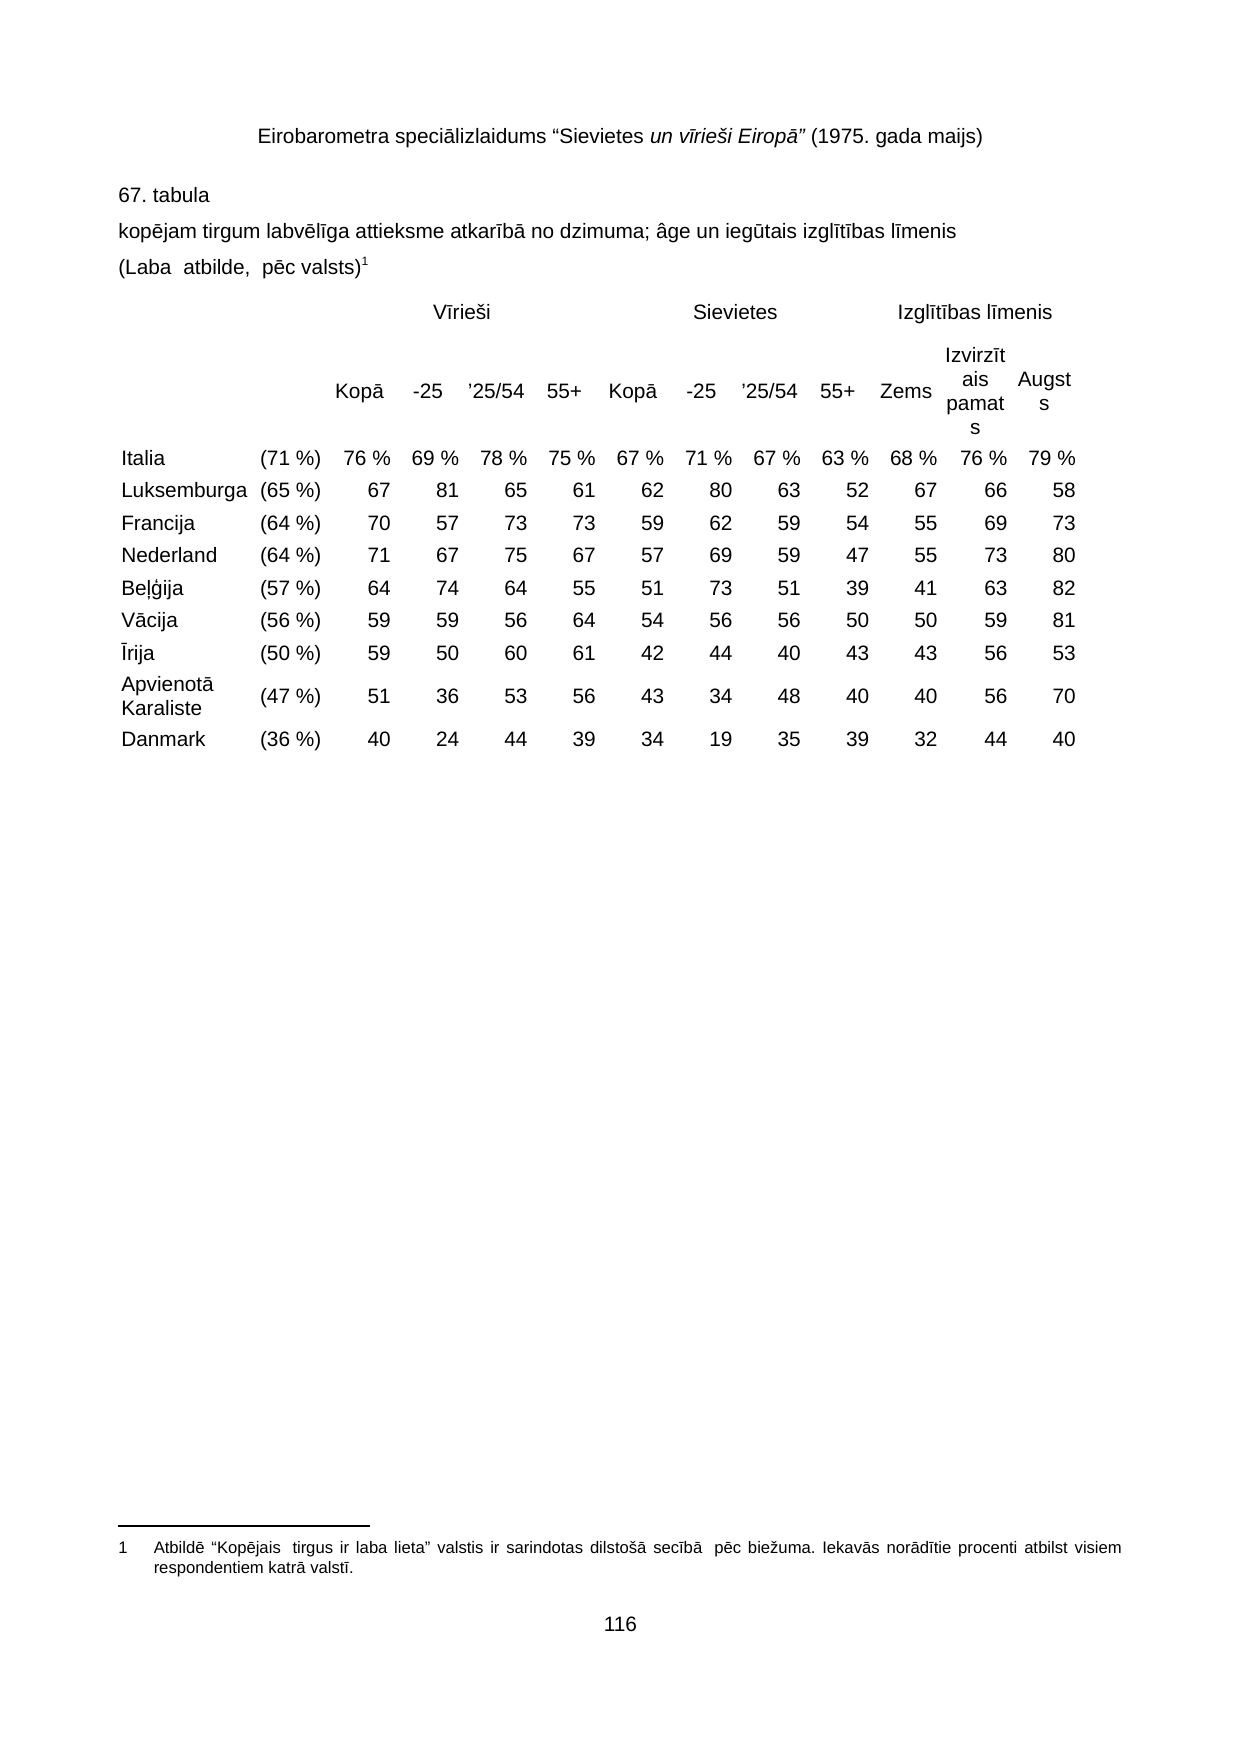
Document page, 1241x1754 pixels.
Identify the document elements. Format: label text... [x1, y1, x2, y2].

table_cell 64 [530, 604, 598, 636]
table_cell 71 [325, 539, 393, 571]
table_header Izglītības līmenis [872, 284, 1078, 340]
table_cell 56 [462, 604, 530, 636]
table_cell Beļģija [118, 571, 257, 604]
table_cell 32 [872, 722, 940, 755]
table_cell (47 %) [257, 669, 325, 722]
table_cell 56 [940, 669, 1010, 722]
table_cell 67 [530, 539, 598, 571]
table_cell 73 [1010, 507, 1078, 539]
table_cell 59 [940, 604, 1010, 636]
table_cell 62 [667, 507, 735, 539]
table_cell 81 [1010, 604, 1078, 636]
table_cell 35 [735, 722, 803, 755]
table_cell (50 %) [257, 636, 325, 668]
table_cell 43 [804, 636, 872, 668]
table_cell 50 [804, 604, 872, 636]
table_cell 68 % [872, 442, 940, 474]
table_cell 66 [940, 474, 1010, 507]
table_cell 56 [735, 604, 803, 636]
table_cell 42 [599, 636, 667, 668]
table_header [118, 284, 257, 340]
table_cell 75 % [530, 442, 598, 474]
table_cell 43 [872, 636, 940, 668]
table_cell 47 [804, 539, 872, 571]
table_cell [118, 340, 257, 442]
table_cell 55+ [804, 340, 872, 442]
table_cell 53 [1010, 636, 1078, 668]
table_cell 36 [394, 669, 462, 722]
table_cell 73 [530, 507, 598, 539]
table_cell 24 [394, 722, 462, 755]
table_header Vīrieši [325, 284, 598, 340]
table_cell 70 [325, 507, 393, 539]
table_cell Apvienotā Karaliste [118, 669, 257, 722]
table_cell 80 [1010, 539, 1078, 571]
table_cell 44 [940, 722, 1010, 755]
table_cell 51 [735, 571, 803, 604]
table_cell 64 [462, 571, 530, 604]
table_cell Luksemburga [118, 474, 257, 507]
table_cell Italia [118, 442, 257, 474]
table_cell 69 [940, 507, 1010, 539]
table_cell 55 [872, 539, 940, 571]
table_cell 63 [940, 571, 1010, 604]
table_cell 67 % [735, 442, 803, 474]
table_cell Danmark [118, 722, 257, 755]
table_cell 80 [667, 474, 735, 507]
table_cell Kopā [599, 340, 667, 442]
table_cell 69 [667, 539, 735, 571]
table_cell 57 [599, 539, 667, 571]
table_cell -25 [394, 340, 462, 442]
table_cell 51 [325, 669, 393, 722]
table_cell 39 [804, 722, 872, 755]
table_cell 58 [1010, 474, 1078, 507]
table_cell 56 [940, 636, 1010, 668]
table_cell 65 [462, 474, 530, 507]
table_header Sievietes [599, 284, 872, 340]
table_cell 63 % [804, 442, 872, 474]
table_cell 40 [804, 669, 872, 722]
table_cell 44 [462, 722, 530, 755]
table_cell (57 %) [257, 571, 325, 604]
table_cell 52 [804, 474, 872, 507]
table_cell 55 [530, 571, 598, 604]
table_cell 19 [667, 722, 735, 755]
table_cell 40 [735, 636, 803, 668]
table_cell 59 [599, 507, 667, 539]
table_cell 67 [325, 474, 393, 507]
table_cell Izvirzītais pamats [940, 340, 1010, 442]
table_cell 73 [462, 507, 530, 539]
table_cell Nederland [118, 539, 257, 571]
table_cell 40 [325, 722, 393, 755]
text Atbildē “Kopējais tirgus ir laba lieta” valstis ir sarindotas dilstošā secībā pēc biežuma. Iekavās norādītie procenti atbilst visiem respondentiem katrā valstī. [118, 1538, 1122, 1577]
table_cell 56 [667, 604, 735, 636]
table_cell 43 [599, 669, 667, 722]
table_header [257, 284, 325, 340]
table_cell (36 %) [257, 722, 325, 755]
table_cell 55+ [530, 340, 598, 442]
text 67. tabula [118, 183, 1122, 207]
table_cell 40 [1010, 722, 1078, 755]
table_cell 39 [804, 571, 872, 604]
table_cell 57 [394, 507, 462, 539]
table_cell -25 [667, 340, 735, 442]
table_cell 41 [872, 571, 940, 604]
table_cell 59 [735, 507, 803, 539]
table_cell 71 % [667, 442, 735, 474]
table_cell 67 [394, 539, 462, 571]
table_cell Francija [118, 507, 257, 539]
table_cell [257, 340, 325, 442]
table_cell 76 % [325, 442, 393, 474]
text kopējam tirgum labvēlīga attieksme atkarībā no dzimuma; âge un iegūtais izglītības līmenis [118, 219, 1122, 243]
table_cell 34 [599, 722, 667, 755]
table_cell 64 [325, 571, 393, 604]
table_cell ’25/54 [735, 340, 803, 442]
table_cell (65 %) [257, 474, 325, 507]
table_cell 59 [394, 604, 462, 636]
table_cell 61 [530, 474, 598, 507]
table_cell 55 [872, 507, 940, 539]
table_cell 54 [804, 507, 872, 539]
table_cell 70 [1010, 669, 1078, 722]
table_cell Vācija [118, 604, 257, 636]
table_cell 34 [667, 669, 735, 722]
table_cell 81 [394, 474, 462, 507]
table_cell 59 [325, 636, 393, 668]
table_cell Īrija [118, 636, 257, 668]
table_cell ’25/54 [462, 340, 530, 442]
table_cell 59 [325, 604, 393, 636]
table_cell 75 [462, 539, 530, 571]
text (Laba atbilde, pēc valsts) [118, 254, 1122, 278]
table_cell 76 % [940, 442, 1010, 474]
table_cell 63 [735, 474, 803, 507]
table_cell 56 [530, 669, 598, 722]
table_cell 40 [872, 669, 940, 722]
table_cell 78 % [462, 442, 530, 474]
table_cell 62 [599, 474, 667, 507]
table_cell 79 % [1010, 442, 1078, 474]
table_cell 53 [462, 669, 530, 722]
table_cell Augsts [1010, 340, 1078, 442]
table_cell 39 [530, 722, 598, 755]
table_cell 54 [599, 604, 667, 636]
table_cell 74 [394, 571, 462, 604]
table_cell 73 [940, 539, 1010, 571]
table_cell 60 [462, 636, 530, 668]
table_cell (64 %) [257, 539, 325, 571]
table_cell 48 [735, 669, 803, 722]
table_cell 50 [872, 604, 940, 636]
table_cell (56 %) [257, 604, 325, 636]
table_cell 82 [1010, 571, 1078, 604]
table_cell 67 [872, 474, 940, 507]
table_cell Kopā [325, 340, 393, 442]
table_cell 61 [530, 636, 598, 668]
table_cell 73 [667, 571, 735, 604]
table_cell Zems [872, 340, 940, 442]
table_cell 67 % [599, 442, 667, 474]
table_cell 69 % [394, 442, 462, 474]
table_cell 44 [667, 636, 735, 668]
table_cell 59 [735, 539, 803, 571]
table_cell 51 [599, 571, 667, 604]
table_cell (64 %) [257, 507, 325, 539]
table_cell (71 %) [257, 442, 325, 474]
table_cell 50 [394, 636, 462, 668]
